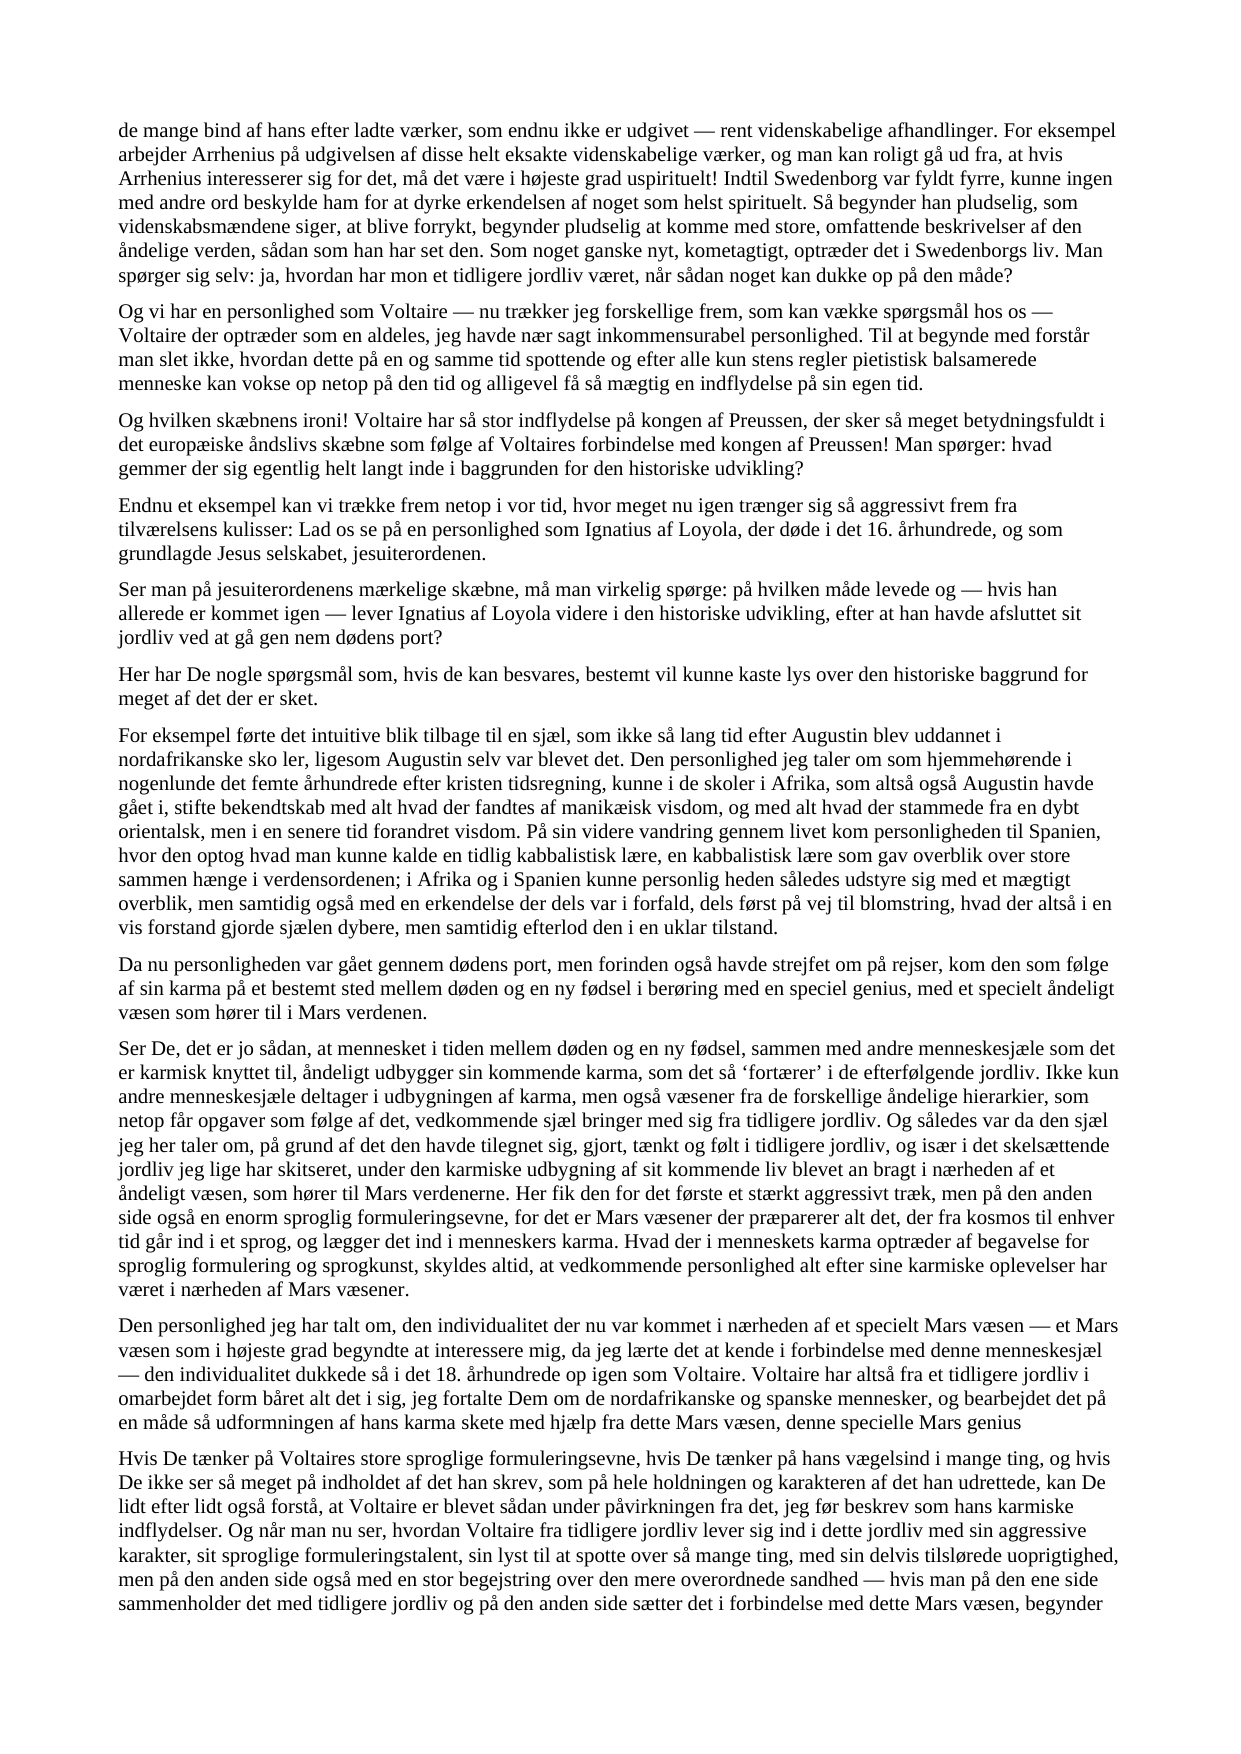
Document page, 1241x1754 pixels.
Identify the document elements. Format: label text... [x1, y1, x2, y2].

text Ser De, det er jo sådan, at mennesket i tiden mellem døden og en ny fødsel, sammen med andre menneskesjæle som det er karmisk knyttet til, åndeligt udbygger sin kommende karma, som det så ‘fortærer’ i de efterfølgende jordliv. Ikke kun andre menneskesjæle deltager i udbygningen af karma, men også væsener fra de forskellige åndelige hierarkier, som netop får opgaver som følge af det, vedkommende sjæl bringer med sig fra tidligere jordliv. Og således var da den sjæl jeg her taler om, på grund af det den havde tilegnet sig, gjort, tænkt og følt i tidligere jordliv, og især i det skelsættende jordliv jeg lige har skitseret, under den karmiske udbygning af sit kommende liv blevet an bragt i nærheden af et åndeligt væsen, som hører til Mars verdenerne. Her fik den for det første et stærkt aggressivt træk, men på den anden side også en enorm sproglig formuleringsevne, for det er Mars væsener der præparerer alt det, der fra kosmos til enhver tid går ind i et sprog, og lægger det ind i menneskers karma. Hvad der i menneskets karma optræder af begavelse for sproglig formulering og sprogkunst, skyldes altid, at vedkommende personlighed alt efter sine karmiske oplevelser har været i nærheden af Mars væsener. [118, 1036, 1122, 1301]
text Endnu et eksempel kan vi trække frem netop i vor tid, hvor meget nu igen trænger sig så aggressivt frem fra tilværelsens kulisser: Lad os se på en personlighed som Ignatius af Loyola, der døde i det 16. århundrede, og som grundlagde Jesus selskabet, jesuiterordenen. [118, 492, 1122, 565]
text For eksempel førte det intuitive blik tilbage til en sjæl, som ikke så lang tid efter Augustin blev uddannet i nordafrikanske sko ler, ligesom Augustin selv var blevet det. Den personlighed jeg taler om som hjemmehørende i nogenlunde det femte århundrede efter kristen tidsregning, kunne i de skoler i Afrika, som altså også Augustin havde gået i, stifte bekendtskab med alt hvad der fandtes af manikæisk visdom, og med alt hvad der stammede fra en dybt orientalsk, men i en senere tid forandret visdom. På sin videre vandring gennem livet kom personligheden til Spanien, hvor den optog hvad man kunne kalde en tidlig kabbalistisk lære, en kabbalistisk lære som gav overblik over store sammen hænge i verdensordenen; i Afrika og i Spanien kunne personlig heden således udstyre sig med et mægtigt overblik, men samtidig også med en erkendelse der dels var i forfald, dels først på vej til blomstring, hvad der altså i en vis forstand gjorde sjælen dybere, men samtidig efterlod den i en uklar tilstand. [118, 722, 1122, 939]
text Hvis De tænker på Voltaires store sproglige formuleringsevne, hvis De tænker på hans vægelsind i mange ting, og hvis De ikke ser så meget på indholdet af det han skrev, som på hele holdningen og karakteren af det han udrettede, kan De lidt efter lidt også forstå, at Voltaire er blevet sådan under påvirkningen fra det, jeg før beskrev som hans karmiske indflydelser. Og når man nu ser, hvordan Voltaire fra tidligere jordliv lever sig ind i dette jordliv med sin aggressive karakter, sit sproglige formuleringstalent, sin lyst til at spotte over så mange ting, med sin delvis tilslørede uoprigtighed, men på den anden side også med en stor begejstring over den mere overordnede sandhed — hvis man på den ene side sammenholder det med tidligere jordliv og på den anden side sætter det i forbindelse med dette Mars væsen, begynder [118, 1446, 1122, 1615]
text Her har De nogle spørgsmål som, hvis de kan besvares, bestemt vil kunne kaste lys over den historiske baggrund for meget af det der er sket. [118, 662, 1122, 710]
text Da nu personligheden var gået gennem dødens port, men forinden også havde strejfet om på rejser, kom den som følge af sin karma på et bestemt sted mellem døden og en ny fødsel i berøring med en speciel genius, med et specielt åndeligt væsen som hører til i Mars verdenen. [118, 952, 1122, 1024]
text Ser man på jesuiterordenens mærkelige skæbne, må man virkelig spørge: på hvilken måde levede og — hvis han allerede er kommet igen — lever Ignatius af Loyola videre i den historiske udvikling, efter at han havde afsluttet sit jordliv ved at gå gen nem dødens port? [118, 577, 1122, 649]
text Og hvilken skæbnens ironi! Voltaire har så stor indflydelse på kongen af Preussen, der sker så meget betydningsfuldt i det europæiske åndslivs skæbne som følge af Voltaires forbindelse med kongen af Preussen! Man spørger: hvad gemmer der sig egentlig helt langt inde i baggrunden for den historiske udvikling? [118, 408, 1122, 480]
text Og vi har en personlighed som Voltaire — nu trækker jeg forskellige frem, som kan vække spørgsmål hos os — Voltaire der optræder som en aldeles, jeg havde nær sagt inkommensurabel personlighed. Til at begynde med forstår man slet ikke, hvordan dette på en og samme tid spottende og efter alle kun stens regler pietistisk balsamerede menneske kan vokse op netop på den tid og alligevel få så mægtig en indflydelse på sin egen tid. [118, 299, 1122, 395]
text de mange bind af hans efter ladte værker, som endnu ikke er udgivet — rent videnskabelige afhandlinger. For eksempel arbejder Arrhenius på udgivelsen af disse helt eksakte videnskabelige værker, og man kan roligt gå ud fra, at hvis Arrhenius interesserer sig for det, må det være i højeste grad uspirituelt! Indtil Swedenborg var fyldt fyrre, kunne ingen med andre ord beskylde ham for at dyrke erkendelsen af noget som helst spirituelt. Så begynder han pludselig, som videnskabsmændene siger, at blive forrykt, begynder pludselig at komme med store, omfattende beskrivelser af den åndelige verden, sådan som han har set den. Som noget ganske nyt, kometagtigt, optræder det i Swedenborgs liv. Man spørger sig selv: ja, hvordan har mon et tidligere jordliv været, når sådan noget kan dukke op på den måde? [118, 118, 1122, 287]
text Den personlighed jeg har talt om, den individualitet der nu var kommet i nærheden af et specielt Mars væsen — et Mars væsen som i højeste grad begyndte at interessere mig, da jeg lærte det at kende i forbindelse med denne menneskesjæl — den individualitet dukkede så i det 18. århundrede op igen som Voltaire. Voltaire har altså fra et tidligere jordliv i omarbejdet form båret alt det i sig, jeg fortalte Dem om de nordafrikanske og spanske mennesker, og bearbejdet det på en måde så udformningen af hans karma skete med hjælp fra dette Mars væsen, denne specielle Mars genius [118, 1313, 1122, 1434]
